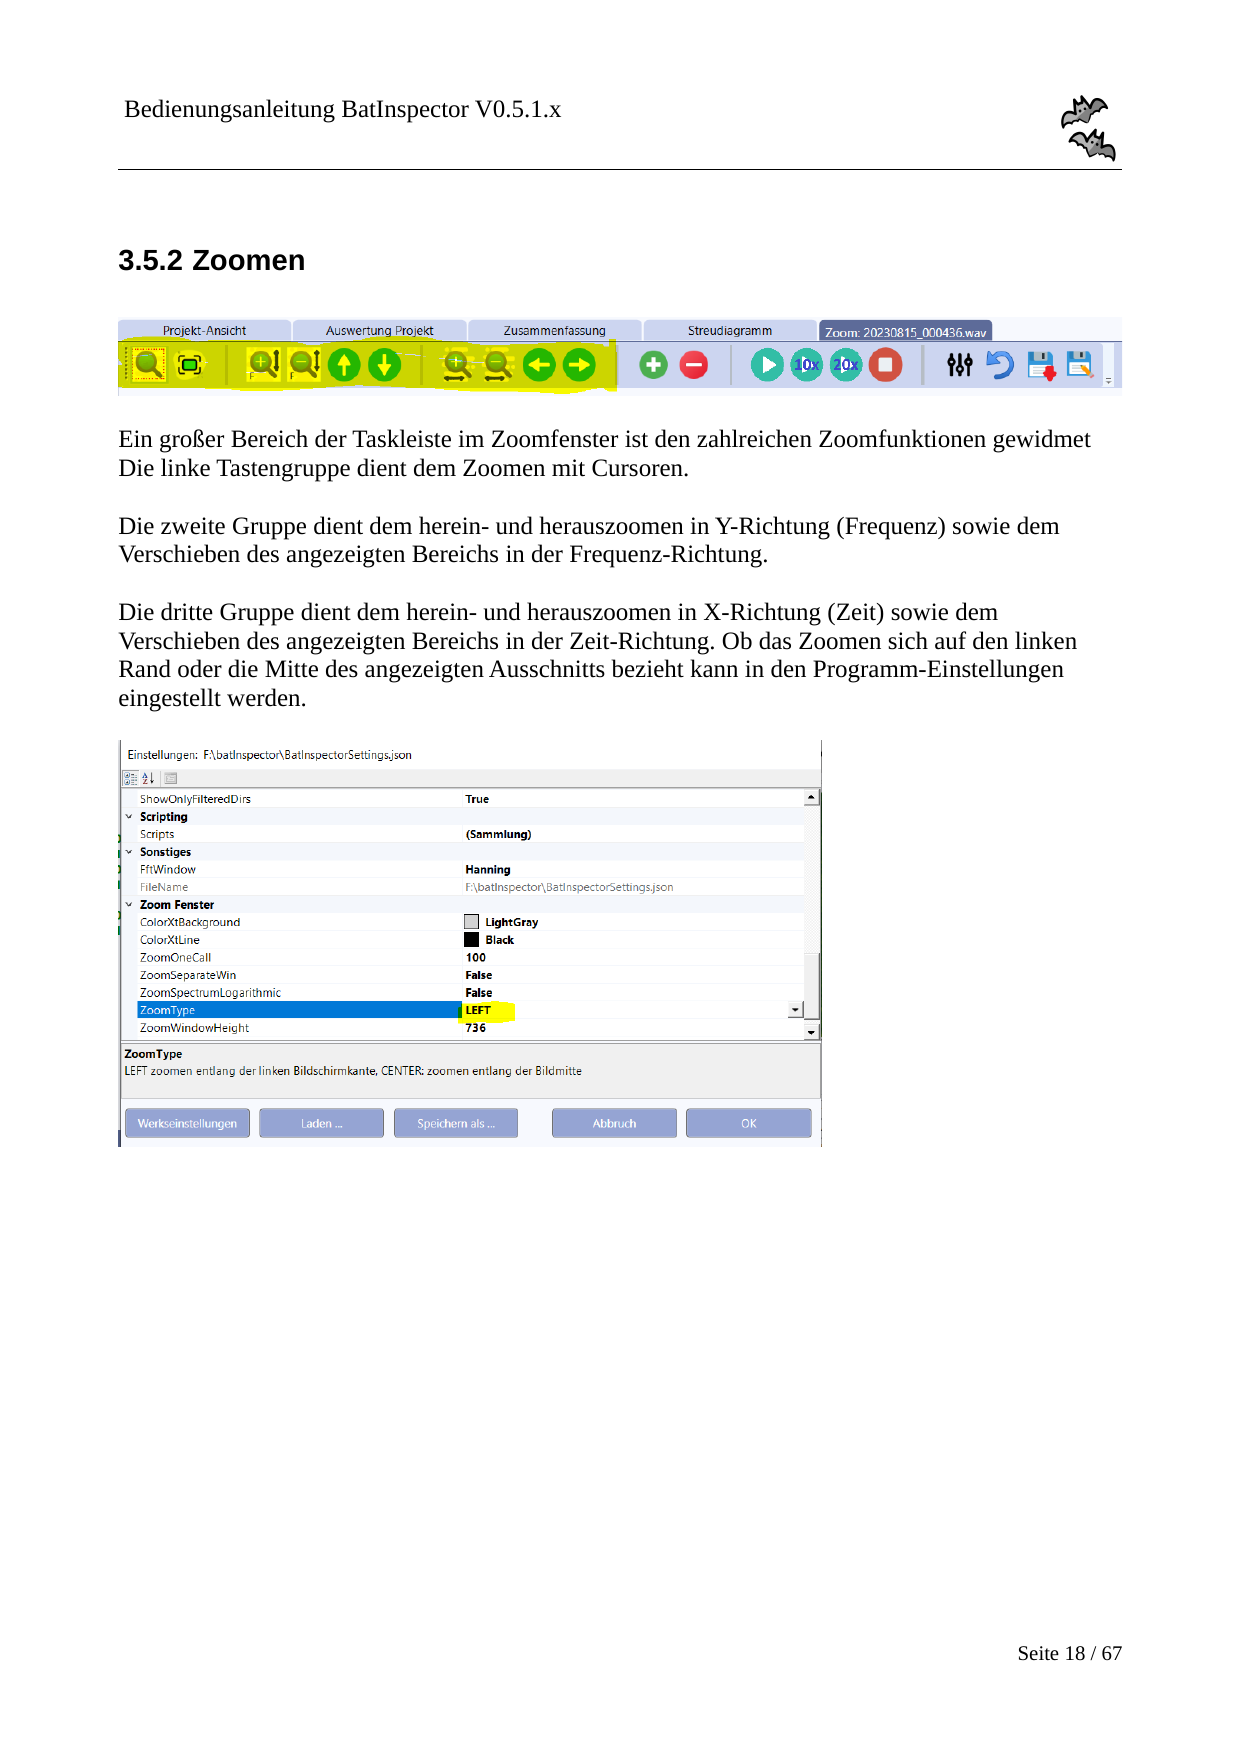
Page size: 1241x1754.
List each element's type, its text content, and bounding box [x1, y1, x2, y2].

text Ein großer Bereich der Taskleiste im Zoomfenster ist den zahlreichen Zoomfunktionen gewidmet [118, 424, 1122, 453]
picture [118, 740, 822, 1147]
picture [1057, 95, 1120, 162]
text Die dritte Gruppe dient dem herein- und herauszoomen in X-Richtung (Zeit) sowie dem Verschieben des angezeigten Bereichs in der Zeit-Richtung. Ob das Zoomen sich auf den linken Rand oder die Mitte des angezeigten Ausschnitts bezieht kann in den Programm-Einstellungen eingestellt werden. [118, 597, 1122, 712]
text Die linke Tastengruppe dient dem Zoomen mit Cursoren. [118, 453, 1122, 482]
text Die zweite Gruppe dient dem herein- und herauszoomen in Y-Richtung (Frequenz) sowie dem Verschieben des angezeigten Bereichs in der Frequenz-Richtung. [118, 511, 1122, 568]
subtitle Zoomen [118, 243, 1122, 276]
picture [118, 317, 1123, 396]
